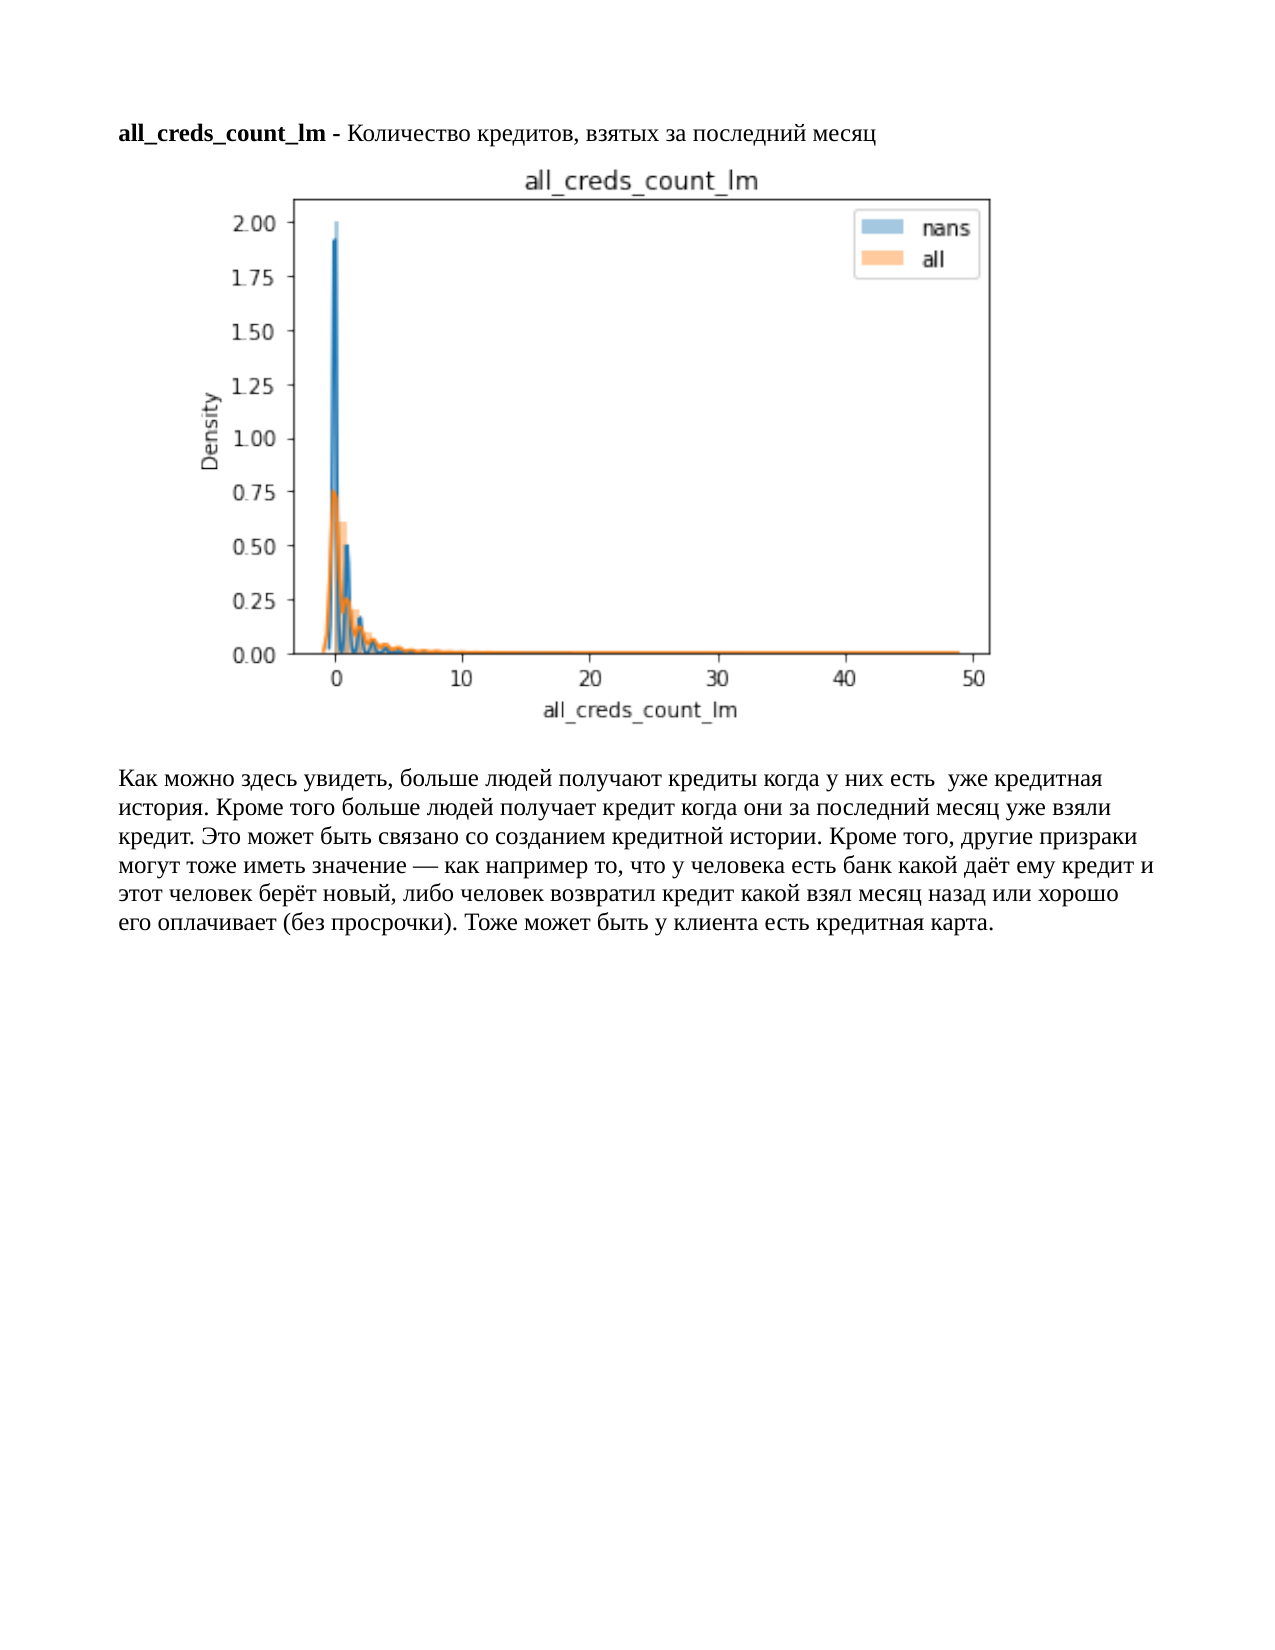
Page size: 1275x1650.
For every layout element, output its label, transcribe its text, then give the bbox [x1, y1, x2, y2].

text Как можно здесь увидеть, больше людей получают кредиты когда у них есть уже кредитная история. Кроме того больше людей получает кредит когда они за последний месяц уже взяли кредит. Это может быть связано со созданием кредитной истории. Кроме того, другие призраки могут тоже иметь значение — как например то, что у человека есть банк какой даёт ему кредит и этот человек берёт новый, либо человек возвратил кредит какой взял месяц назад или хорошо его оплачивает (без просрочки). Тоже может быть у клиента есть кредитная карта. [118, 763, 1157, 936]
text all_creds_count_lm - Количество кредитов, взятых за последний месяц [118, 118, 1157, 147]
picture [187, 153, 1004, 735]
